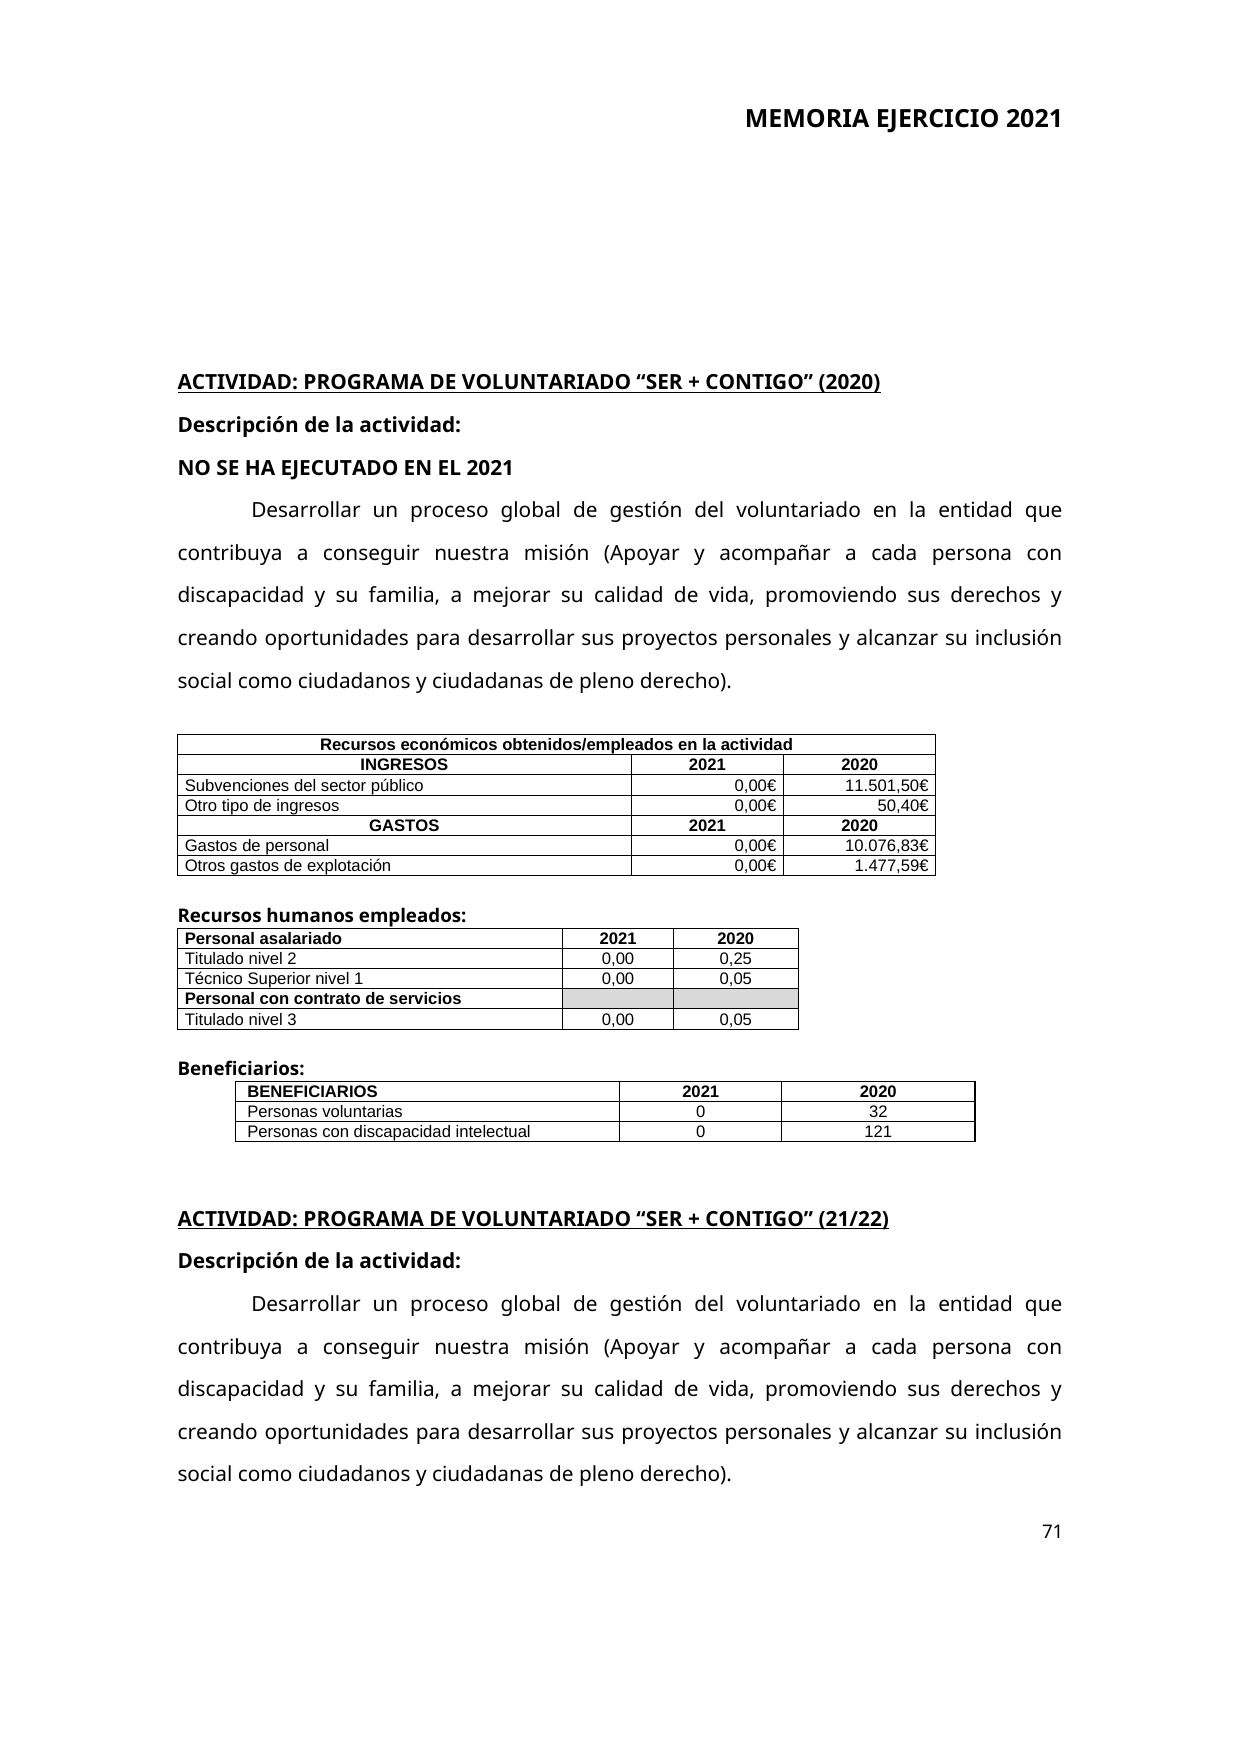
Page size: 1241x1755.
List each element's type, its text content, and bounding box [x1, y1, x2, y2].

table_cell 2020 [784, 755, 935, 774]
text NO SE HA EJECUTADO EN EL 2021 [177, 453, 1063, 481]
table_cell 11.501,50€ [784, 775, 935, 794]
table_cell 0,05 [674, 1009, 798, 1028]
table_cell Otro tipo de ingresos [178, 796, 631, 815]
table_cell 2020 [784, 816, 935, 835]
table_cell Personal con contrato de servicios [178, 989, 562, 1008]
table_header 2020 [782, 1082, 974, 1101]
table_cell Personas con discapacidad intelectual [236, 1122, 619, 1141]
table_cell 0 [620, 1102, 781, 1121]
table_cell Gastos de personal [178, 836, 631, 855]
table_cell 0,05 [674, 969, 798, 988]
table_header 2021 [620, 1082, 781, 1101]
table_cell 2021 [632, 816, 783, 835]
table_cell Titulado nivel 2 [178, 949, 562, 968]
table_cell INGRESOS [178, 755, 631, 774]
table_cell 0 [620, 1122, 781, 1141]
table_cell 1.477,59€ [784, 856, 935, 875]
table_cell 0,00€ [632, 775, 783, 794]
table_cell 32 [782, 1102, 974, 1121]
text ACTIVIDAD: PROGRAMA DE VOLUNTARIADO “SER + CONTIGO” (21/22) [177, 1204, 1063, 1232]
table_header Personal asalariado [178, 929, 562, 948]
table_cell 121 [782, 1122, 974, 1141]
table_cell 2021 [632, 755, 783, 774]
text Descripción de la actividad: [177, 410, 1063, 438]
table_cell 0,00€ [632, 796, 783, 815]
table_header BENEFICIARIOS [236, 1082, 619, 1101]
table_cell Otros gastos de explotación [178, 856, 631, 875]
table_header 2021 [563, 929, 673, 948]
table_cell Técnico Superior nivel 1 [178, 969, 562, 988]
table_cell Personas voluntarias [236, 1102, 619, 1121]
text Recursos humanos empleados: [177, 902, 1063, 927]
table_cell 0,00 [563, 969, 673, 988]
table_cell 0,00€ [632, 856, 783, 875]
text Desarrollar un proceso global de gestión del voluntariado en la entidad que contribuya a conseguir nuestra misión (Apoyar y acompañar a cada persona con discapacidad y su familia, a mejorar su calidad de vida, promoviendo sus derechos y creando oportunidades para desarrollar sus proyectos personales y alcanzar su inclusión social como ciudadanos y ciudadanas de pleno derecho). [177, 1289, 1063, 1488]
table_cell Subvenciones del sector público [178, 775, 631, 794]
table_cell 0,00€ [632, 836, 783, 855]
table_header 2020 [674, 929, 798, 948]
table_cell [563, 989, 673, 1008]
text Beneficiarios: [177, 1055, 1063, 1081]
table_cell 50,40€ [784, 796, 935, 815]
table_cell Titulado nivel 3 [178, 1009, 562, 1028]
table_cell [674, 989, 798, 1008]
text Desarrollar un proceso global de gestión del voluntariado en la entidad que contribuya a conseguir nuestra misión (Apoyar y acompañar a cada persona con discapacidad y su familia, a mejorar su calidad de vida, promoviendo sus derechos y creando oportunidades para desarrollar sus proyectos personales y alcanzar su inclusión social como ciudadanos y ciudadanas de pleno derecho). [177, 495, 1063, 694]
text ACTIVIDAD: PROGRAMA DE VOLUNTARIADO “SER + CONTIGO” (2020) [177, 367, 1063, 396]
table_cell 10.076,83€ [784, 836, 935, 855]
table_cell 0,25 [674, 949, 798, 968]
table_cell 0,00 [563, 949, 673, 968]
table_header Recursos económicos obtenidos/empleados en la actividad [178, 735, 935, 754]
table_cell GASTOS [178, 816, 631, 835]
text Descripción de la actividad: [177, 1247, 1063, 1275]
table_cell 0,00 [563, 1009, 673, 1028]
